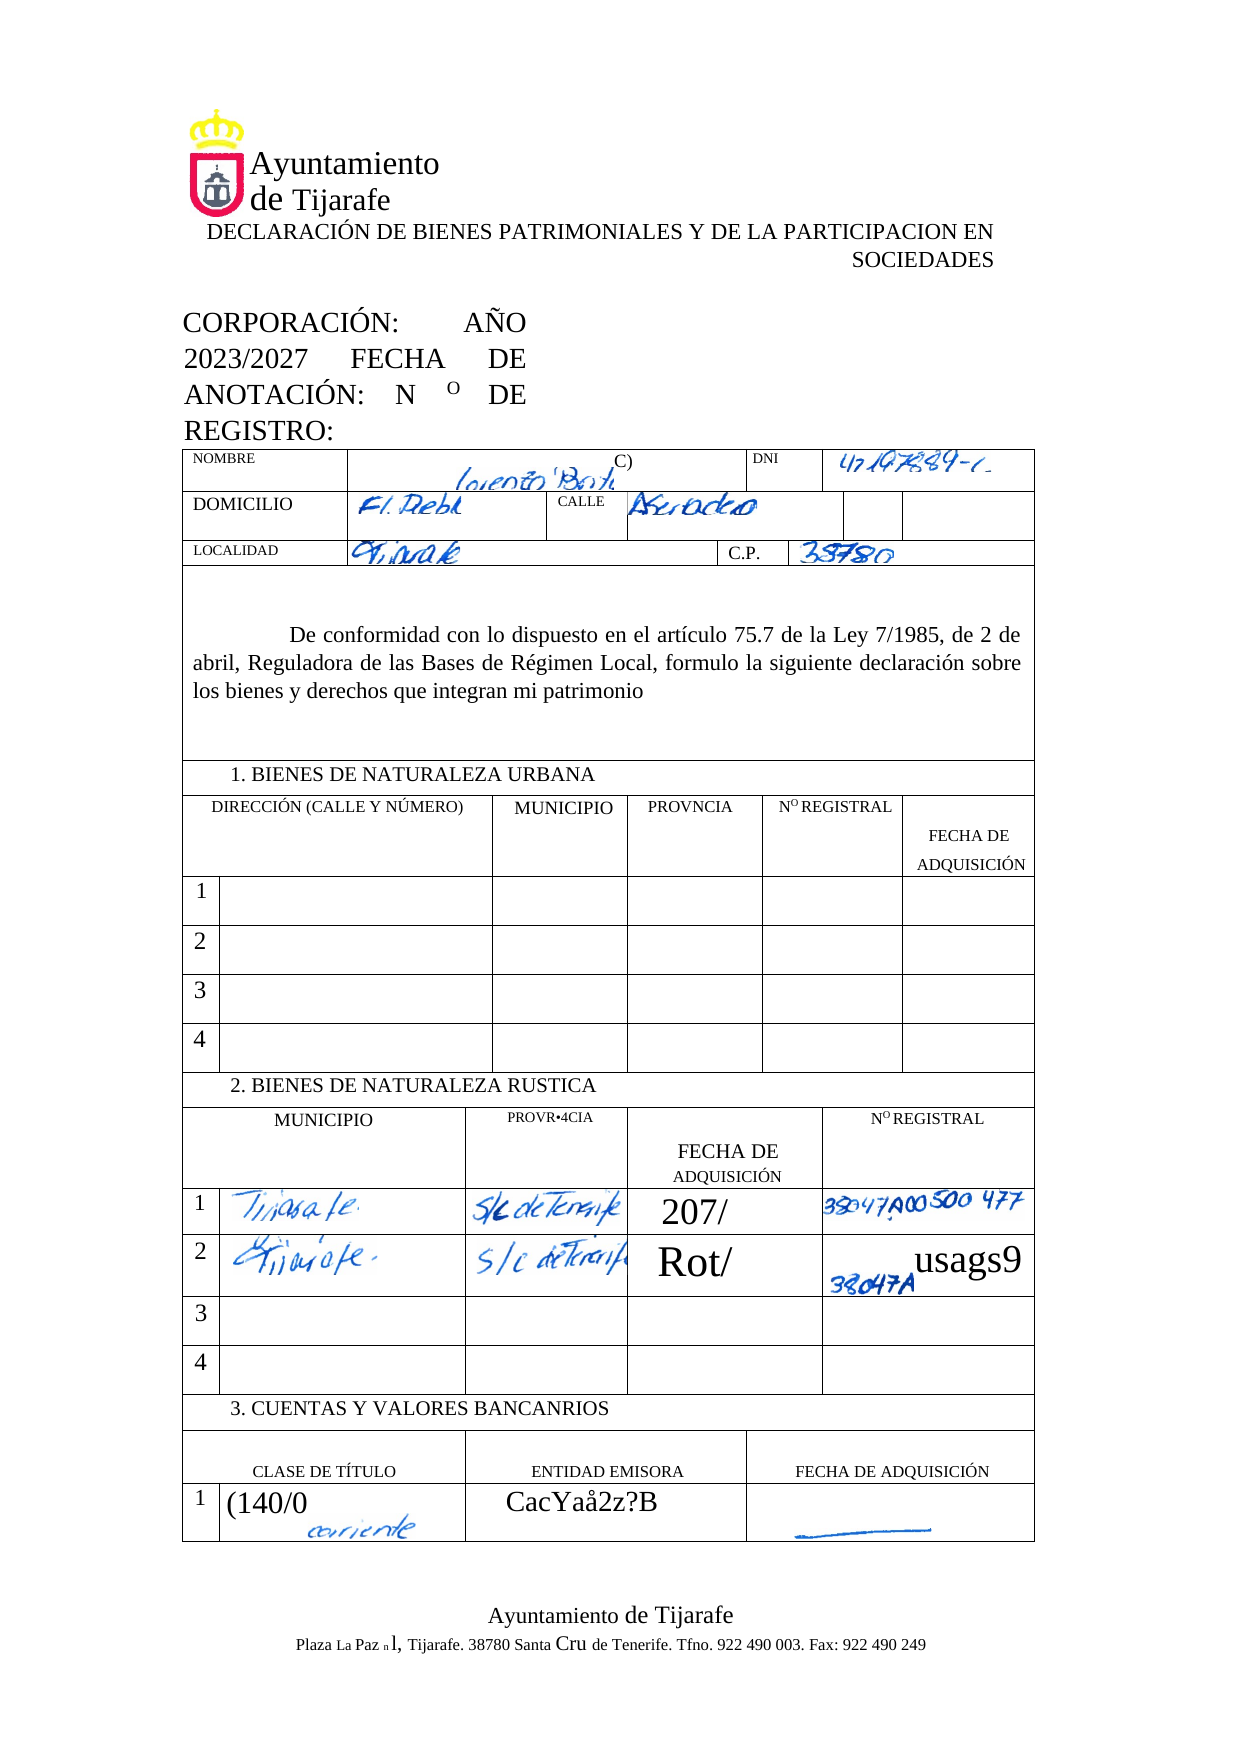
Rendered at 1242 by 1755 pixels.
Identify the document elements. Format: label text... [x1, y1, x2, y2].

table_cell [220, 926, 492, 973]
table_cell [903, 1024, 1034, 1071]
table_cell 3 [183, 975, 219, 1022]
table_cell [220, 1297, 465, 1345]
table_cell [493, 877, 627, 924]
table_cell [903, 492, 1034, 540]
table_cell Rot/ [628, 1235, 822, 1296]
subtitle DECLARACIÓN DE BIENES PATRIMONIALES Y DE LA PARTICIPACION EN SOCIEDADES [183, 218, 994, 272]
table_cell [493, 975, 627, 1022]
table_cell 3 [183, 1297, 219, 1345]
table_cell [493, 1024, 627, 1071]
table_cell [628, 492, 843, 540]
table_header C) [348, 450, 746, 491]
table_cell [789, 541, 1034, 565]
table_cell [628, 926, 762, 973]
table_cell [763, 975, 902, 1022]
table_cell [628, 1297, 822, 1345]
table_cell [823, 1346, 1034, 1394]
table_cell [903, 877, 1034, 924]
table_cell [747, 1484, 1034, 1541]
table_cell (140/0 [220, 1484, 465, 1541]
table_cell [763, 926, 902, 973]
table_cell 207/ [628, 1189, 822, 1234]
table_cell LOCALIDAD [183, 541, 347, 565]
table_cell 2 [183, 926, 219, 973]
table_cell PROVNCIA [628, 796, 762, 876]
table_cell MUNICIPIO [493, 796, 627, 876]
text CORPORACIÓN: AÑO 2023/2027 FECHA DE ANOTACIÓN: N O DE REGISTRO: [182, 305, 527, 446]
table_cell [628, 975, 762, 1022]
table_cell C.P. [718, 541, 788, 565]
table_cell PROVR•4CIA [466, 1108, 627, 1188]
table_cell 1 [183, 877, 219, 924]
table_cell [220, 1189, 465, 1234]
table_cell DIRECCIÓN (CALLE Y NÚMERO) [183, 796, 492, 876]
table_cell 1. BIENES DE NATURALEZA URBANA [183, 761, 1034, 795]
table_cell [628, 1346, 822, 1394]
table_cell [466, 1297, 627, 1345]
table_cell [348, 541, 717, 565]
table_cell [220, 877, 492, 924]
table_cell [628, 1024, 762, 1071]
table_cell [220, 1346, 465, 1394]
table_cell [628, 877, 762, 924]
table_cell 3. CUENTAS Y VALORES BANCANRIOS [183, 1395, 1034, 1430]
table_cell NO REGISTRAL [763, 796, 902, 876]
table_cell [763, 877, 902, 924]
table_cell FECHA DE ADQUISICIÓN [747, 1431, 1034, 1483]
table_cell [466, 1235, 627, 1296]
table_cell [903, 975, 1034, 1022]
table_cell FECHA DE ADQUISICIÓN [628, 1108, 822, 1188]
table_cell [466, 1189, 627, 1234]
table_cell 2. BIENES DE NATURALEZA RUSTICA [183, 1073, 1034, 1107]
table_cell 4 [183, 1346, 219, 1394]
table_cell [466, 1346, 627, 1394]
table_cell 4 [183, 1024, 219, 1071]
table_cell CLASE DE TÍTULO [183, 1431, 465, 1483]
table_cell CALLE [547, 492, 627, 540]
table_cell [220, 1235, 465, 1296]
table_cell NO REGISTRAL [823, 1108, 1034, 1188]
table_cell [220, 975, 492, 1022]
table_cell De conformidad con lo dispuesto en el artículo 75.7 de la Ley 7/1985, de 2 de abril, Reguladora de las Bases de Régimen Local, formulo la siguiente declaración sobre los bienes y derechos que integran mi patrimonio [183, 566, 1034, 760]
table_cell [220, 1024, 492, 1071]
table_header DNI [747, 450, 822, 491]
table_cell FECHA DE ADQUISICIÓN [903, 796, 1034, 876]
table_header [823, 450, 1034, 491]
table_cell [823, 1297, 1034, 1345]
table_cell [823, 1189, 1034, 1234]
table_cell ENTIDAD EMISORA [466, 1431, 746, 1483]
table_cell 2 [183, 1235, 219, 1296]
table_cell DOMICILIO [183, 492, 347, 540]
table_cell CacYaå2z?B [466, 1484, 746, 1541]
table_cell MUNICIPIO [183, 1108, 465, 1188]
table_cell [903, 926, 1034, 973]
table_cell [763, 1024, 902, 1071]
table_cell [844, 492, 902, 540]
table_cell 1 [183, 1484, 219, 1541]
table_cell [493, 926, 627, 973]
table_cell 1 [183, 1189, 219, 1234]
table_header NOMBRE [183, 450, 347, 491]
table_cell [348, 492, 546, 540]
table_cell usags9 [823, 1235, 1034, 1296]
